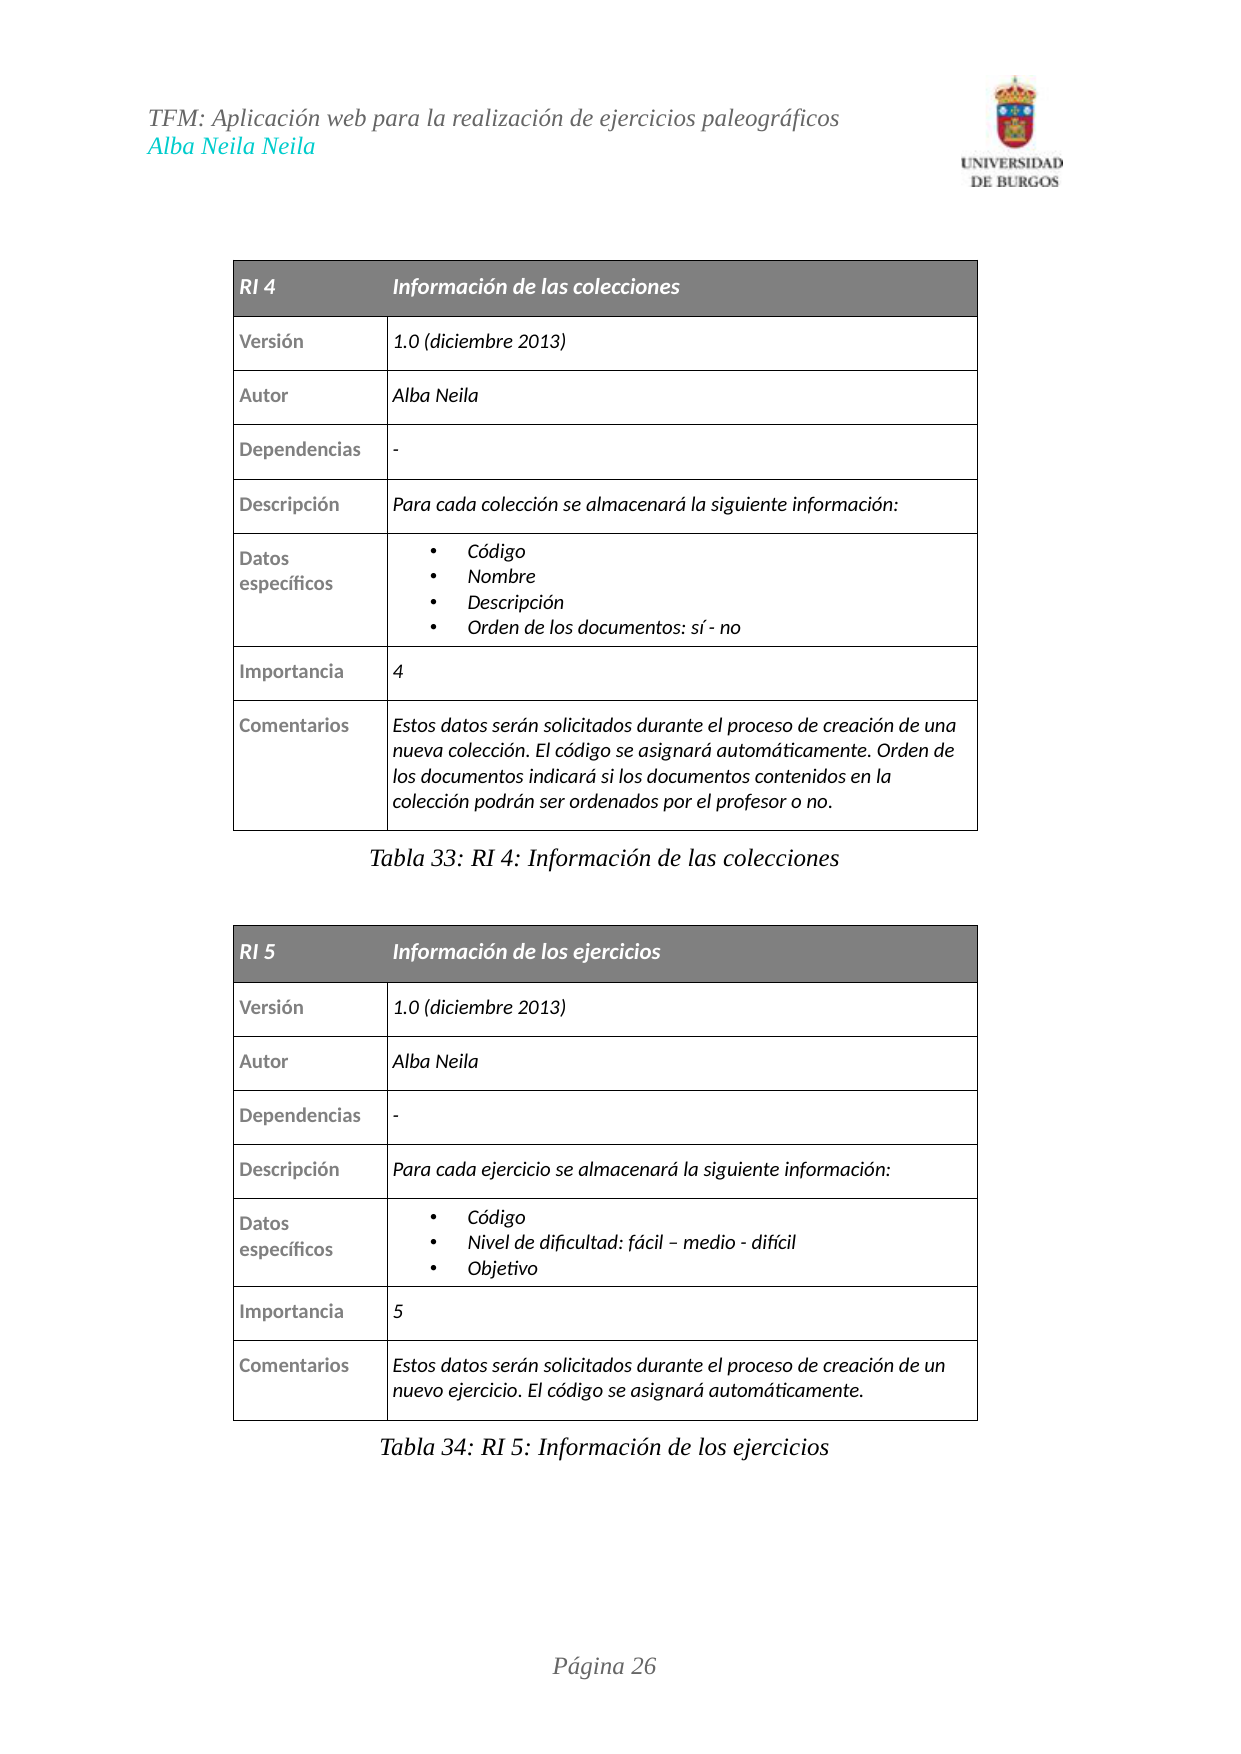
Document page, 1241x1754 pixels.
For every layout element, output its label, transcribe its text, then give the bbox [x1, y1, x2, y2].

table_cell Datos específicos [234, 1199, 387, 1286]
table_cell 5 [388, 1287, 977, 1340]
table_cell Descripción [234, 480, 387, 532]
table_cell Código Nivel de dificultad: fácil – medio - difícil Objetivo [388, 1199, 977, 1286]
table_cell Alba Neila [388, 1037, 977, 1090]
table_cell 1.0 (diciembre 2013) [388, 983, 977, 1036]
table_cell 1.0 (diciembre 2013) [388, 317, 977, 370]
table_cell Datos específicos [234, 534, 387, 646]
table_cell Importancia [234, 647, 387, 700]
table_cell Autor [234, 371, 387, 424]
table_cell Versión [234, 983, 387, 1036]
table_cell Autor [234, 1037, 387, 1090]
table_cell Estos datos serán solicitados durante el proceso de creación de un nuevo ejercicio. El código se asignará automáticamente. [388, 1341, 977, 1419]
table_cell Alba Neila [388, 371, 977, 424]
table_cell Comentarios [234, 1341, 387, 1419]
table_cell Para cada ejercicio se almacenará la siguiente información: [388, 1145, 977, 1198]
table_cell Comentarios [234, 701, 387, 830]
table_cell - [388, 1091, 977, 1144]
table_cell Código Nombre Descripción Orden de los documentos: sí - no [388, 534, 977, 646]
table_cell Dependencias [234, 425, 387, 478]
text Tabla 34: RI 5: Información de los ejercicios [148, 1432, 1063, 1461]
table_cell Estos datos serán solicitados durante el proceso de creación de una nueva colección. El código se asignará automáticamente. Orden de los documentos indicará si los documentos contenidos en la colección podrán ser ordenados por el profesor o no. [388, 701, 977, 830]
table_cell 4 [388, 647, 977, 700]
picture [961, 75, 1063, 187]
table_header Información de los ejercicios [387, 926, 977, 982]
table_cell Versión [234, 317, 387, 370]
table_header RI 4 [234, 261, 387, 316]
table_cell Descripción [234, 1145, 387, 1198]
table_cell Dependencias [234, 1091, 387, 1144]
table_header Información de las colecciones [387, 261, 977, 316]
table_cell Importancia [234, 1287, 387, 1340]
table_cell Para cada colección se almacenará la siguiente información: [388, 480, 977, 532]
table_cell - [388, 425, 977, 478]
text Tabla 33: RI 4: Información de las colecciones [148, 843, 1063, 871]
table_header RI 5 [234, 926, 387, 982]
